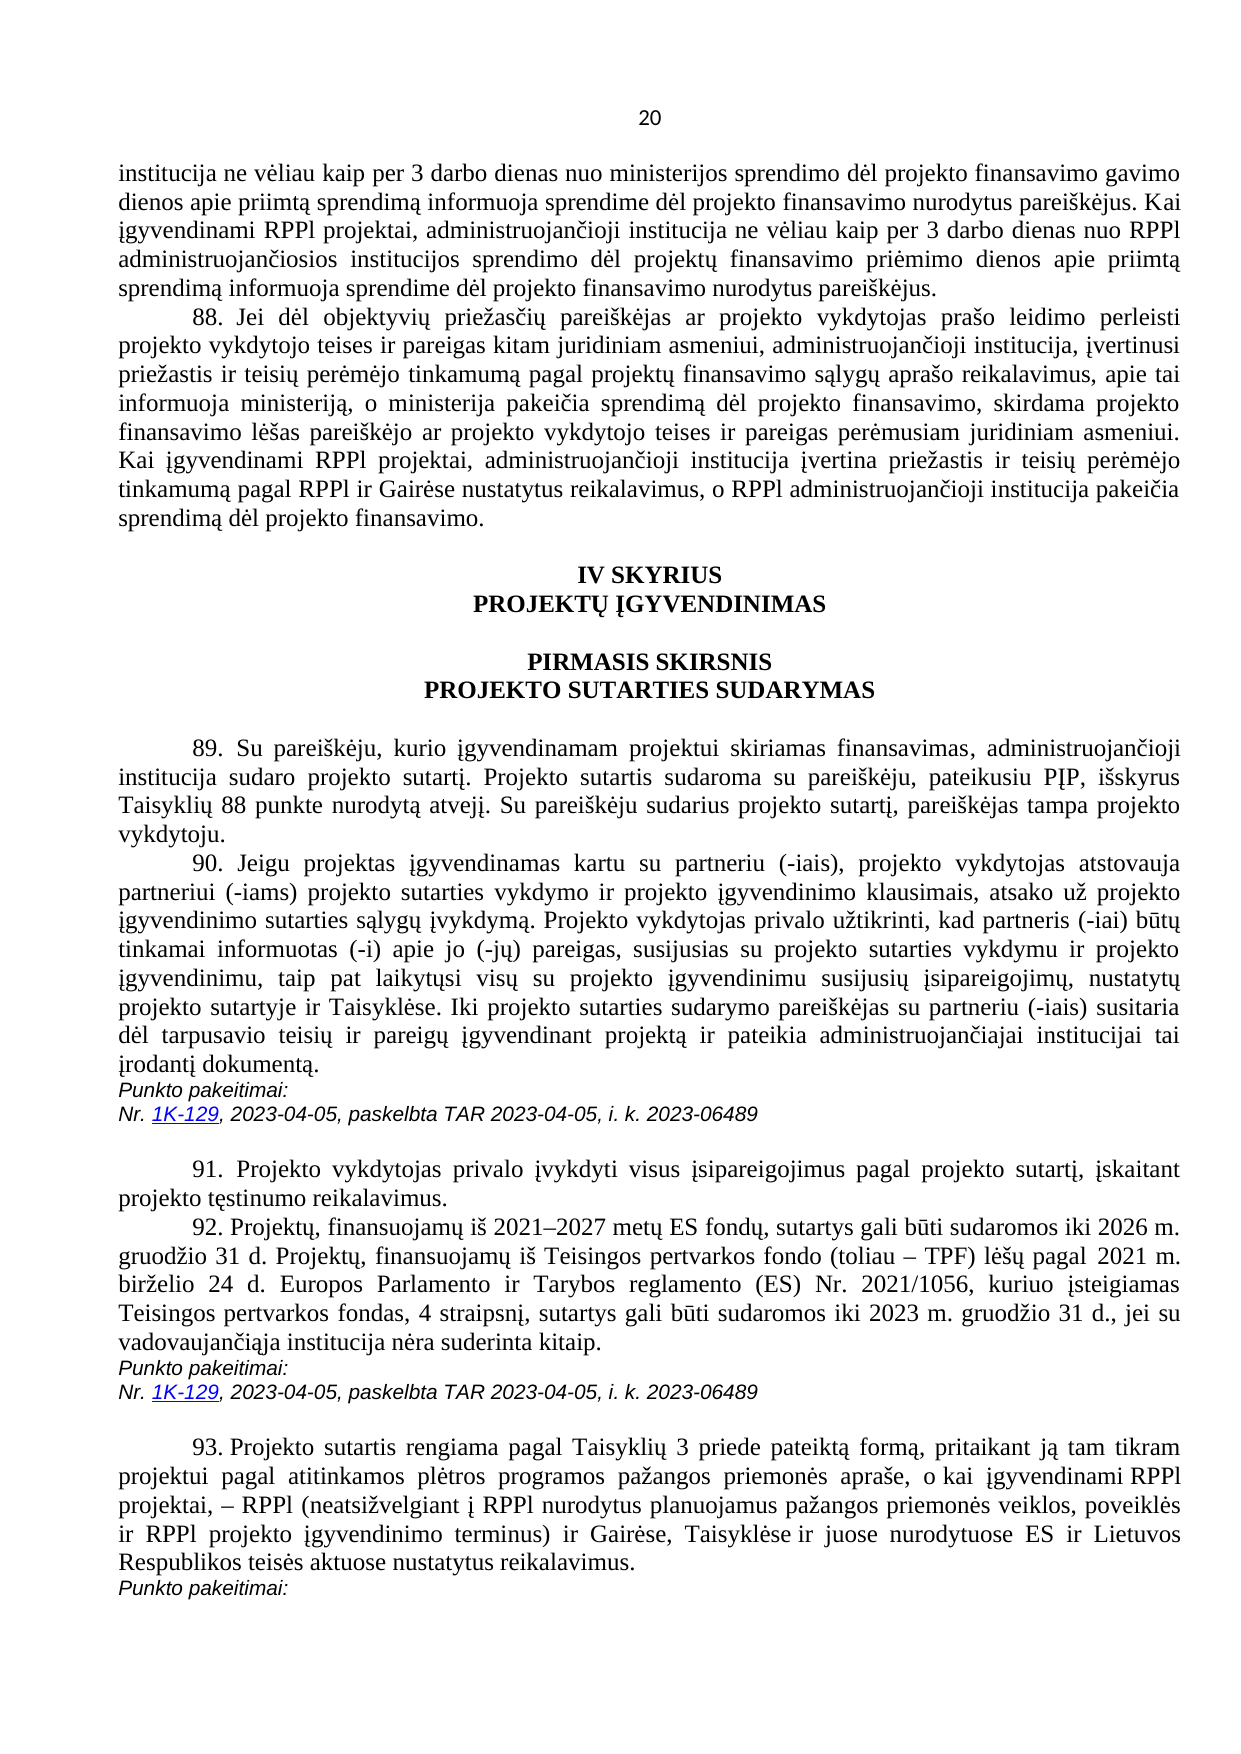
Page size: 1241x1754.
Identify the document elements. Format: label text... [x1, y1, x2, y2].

subtitle PIRMASIS SKIRSNIS [118, 647, 1181, 675]
text Punkto pakeitimai: [118, 1576, 1181, 1600]
text 93. Projekto sutartis rengiama pagal Taisyklių 3 priede pateiktą formą, pritaikant ją tam tikram projektui pagal atitinkamos plėtros programos pažangos priemonės apraše, o kai įgyvendinami RPPl projektai, – RPPl (neatsižvelgiant į RPPl nurodytus planuojamus pažangos priemonės veiklos, poveiklės ir RPPl projekto įgyvendinimo terminus) ir Gairėse, Taisyklėse ir juose nurodytuose ES ir Lietuvos Respublikos teisės aktuose nustatytus reikalavimus. [118, 1432, 1181, 1576]
subtitle PROJEKTO SUTARTIES SUDARYMAS [118, 675, 1181, 704]
text PROJEKTŲ ĮGYVENDINIMAS [118, 589, 1181, 618]
text 90. Jeigu projektas įgyvendinamas kartu su partneriu (-iais), projekto vykdytojas atstovauja partneriui (-iams) projekto sutarties vykdymo ir projekto įgyvendinimo klausimais, atsako už projekto įgyvendinimo sutarties sąlygų įvykdymą. Projekto vykdytojas privalo užtikrinti, kad partneris (-iai) būtų tinkamai informuotas (-i) apie jo (-jų) pareigas, susijusias su projekto sutarties vykdymu ir projekto įgyvendinimu, taip pat laikytųsi visų su projekto įgyvendinimu susijusių įsipareigojimų, nustatytų projekto sutartyje ir Taisyklėse. Iki projekto sutarties sudarymo pareiškėjas su partneriu (-iais) susitaria dėl tarpusavio teisių ir pareigų įgyvendinant projektą ir pateikia administruojančiajai institucijai tai įrodantį dokumentą. [118, 848, 1181, 1078]
text 89. Su pareiškėju, kurio įgyvendinamam projektui skiriamas finansavimas, administruojančioji institucija sudaro projekto sutartį. Projekto sutartis sudaroma su pareiškėju, pateikusiu PĮP, išskyrus Taisyklių 88 punkte nurodytą atvejį. Su pareiškėju sudarius projekto sutartį, pareiškėjas tampa projekto vykdytoju. [118, 733, 1181, 848]
text 91. Projekto vykdytojas privalo įvykdyti visus įsipareigojimus pagal projekto sutartį, įskaitant projekto tęstinumo reikalavimus. [118, 1154, 1181, 1212]
text Nr. 1K-129, 2023-04-05, paskelbta TAR 2023-04-05, i. k. 2023-06489 [118, 1380, 1181, 1404]
text 88. Jei dėl objektyvių priežasčių pareiškėjas ar projekto vykdytojas prašo leidimo perleisti projekto vykdytojo teises ir pareigas kitam juridiniam asmeniui, administruojančioji institucija, įvertinusi priežastis ir teisių perėmėjo tinkamumą pagal projektų finansavimo sąlygų aprašo reikalavimus, apie tai informuoja ministeriją, o ministerija pakeičia sprendimą dėl projekto finansavimo, skirdama projekto finansavimo lėšas pareiškėjo ar projekto vykdytojo teises ir pareigas perėmusiam juridiniam asmeniui. Kai įgyvendinami RPPl projektai, administruojančioji institucija įvertina priežastis ir teisių perėmėjo tinkamumą pagal RPPl ir Gairėse nustatytus reikalavimus, o RPPl administruojančioji institucija pakeičia sprendimą dėl projekto finansavimo. [118, 302, 1181, 532]
text Punkto pakeitimai: [118, 1356, 1181, 1380]
text 92. Projektų, finansuojamų iš 2021–2027 metų ES fondų, sutartys gali būti sudaromos iki 2026 m. gruodžio 31 d. Projektų, finansuojamų iš Teisingos pertvarkos fondo (toliau – TPF) lėšų pagal 2021 m. birželio 24 d. Europos Parlamento ir Tarybos reglamento (ES) Nr. 2021/1056, kuriuo įsteigiamas Teisingos pertvarkos fondas, 4 straipsnį, sutartys gali būti sudaromos iki 2023 m. gruodžio 31 d., jei su vadovaujančiąja institucija nėra suderinta kitaip. [118, 1212, 1181, 1356]
text institucija ne vėliau kaip per 3 darbo dienas nuo ministerijos sprendimo dėl projekto finansavimo gavimo dienos apie priimtą sprendimą informuoja sprendime dėl projekto finansavimo nurodytus pareiškėjus. Kai įgyvendinami RPPl projektai, administruojančioji institucija ne vėliau kaip per 3 darbo dienas nuo RPPl administruojančiosios institucijos sprendimo dėl projektų finansavimo priėmimo dienos apie priimtą sprendimą informuoja sprendime dėl projekto finansavimo nurodytus pareiškėjus. [118, 158, 1181, 302]
text Punkto pakeitimai: [118, 1078, 1181, 1102]
text IV SKYRIUS [118, 560, 1181, 589]
text Nr. 1K-129, 2023-04-05, paskelbta TAR 2023-04-05, i. k. 2023-06489 [118, 1102, 1181, 1126]
